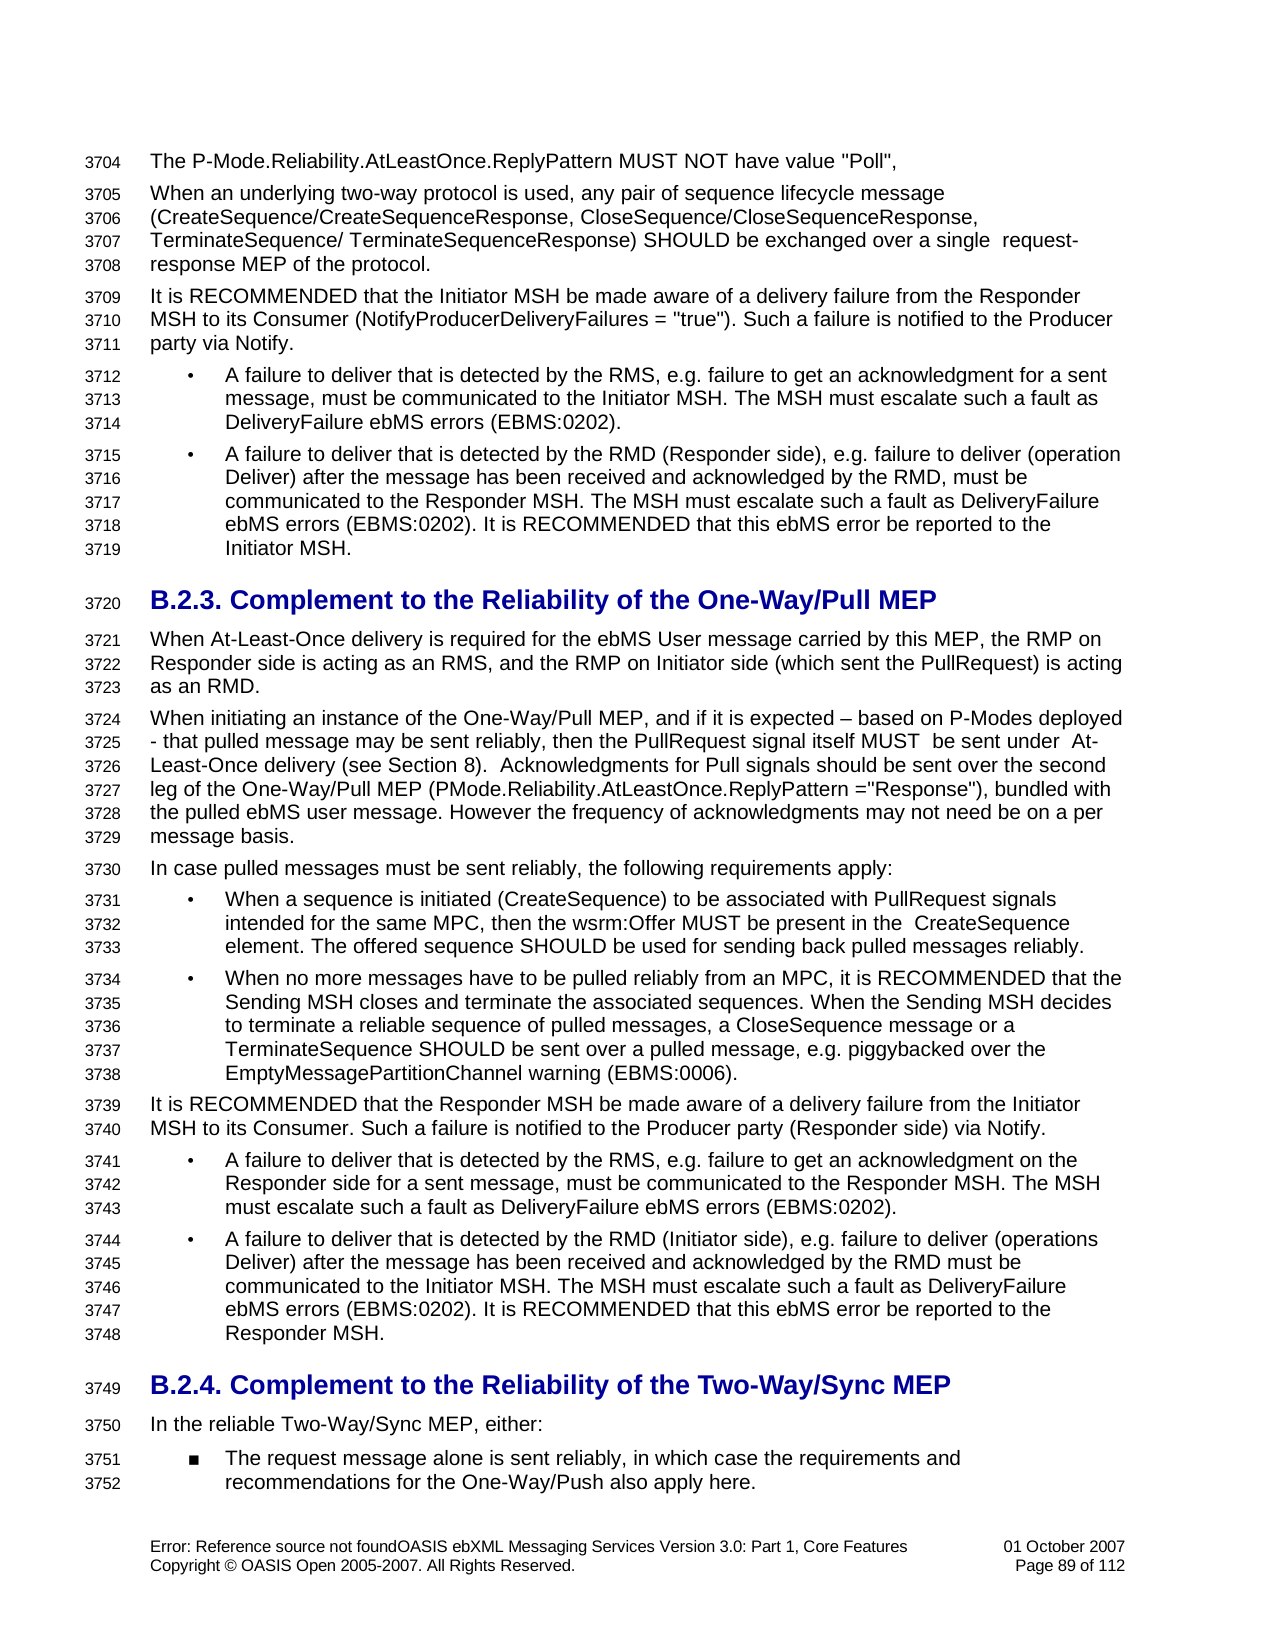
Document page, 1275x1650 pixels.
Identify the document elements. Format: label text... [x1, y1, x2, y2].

list When a sequence is initiated (CreateSequence) to be associated with PullRequest signals intended for the same MPC, then the wsrm:Offer MUST be present in the CreateSequence element. The offered sequence SHOULD be used for sending back pulled messages reliably. [187, 888, 1125, 958]
list A failure to deliver that is detected by the RMS, e.g. failure to get an acknowledgment for a sent message, must be communicated to the Initiator MSH. The MSH must escalate such a fault as DeliveryFailure ebMS errors (EBMS:0202). [187, 363, 1125, 434]
text In the reliable Two-Way/Sync MEP, either: [150, 1412, 1125, 1436]
subtitle Complement to the Reliability of the One-Way/Pull MEP [150, 585, 1125, 615]
list The request message alone is sent reliably, in which case the requirements and recommendations for the One-Way/Push also apply here. [187, 1444, 1125, 1494]
text When At-Least-Once delivery is required for the ebMS User message carried by this MEP, the RMP on Responder side is acting as an RMS, and the RMP on Initiator side (which sent the PullRequest) is acting as an RMD. [150, 627, 1125, 698]
subtitle Complement to the Reliability of the Two-Way/Sync MEP [150, 1370, 1125, 1400]
text It is RECOMMENDED that the Initiator MSH be made aware of a delivery failure from the Responder MSH to its Consumer (NotifyProducerDeliveryFailures = "true"). Such a failure is notified to the Producer party via Notify. [150, 284, 1125, 355]
list A failure to deliver that is detected by the RMD (Responder side), e.g. failure to deliver (operation Deliver) after the message has been received and acknowledged by the RMD, must be communicated to the Responder MSH. The MSH must escalate such a fault as DeliveryFailure ebMS errors (EBMS:0202). It is RECOMMENDED that this ebMS error be reported to the Initiator MSH. [187, 442, 1125, 560]
text It is RECOMMENDED that the Responder MSH be made aware of a delivery failure from the Initiator MSH to its Consumer. Such a failure is notified to the Producer party (Responder side) via Notify. [150, 1093, 1125, 1140]
text When initiating an instance of the One-Way/Pull MEP, and if it is expected – based on P-Modes deployed - that pulled message may be sent reliably, then the PullRequest signal itself MUST be sent under At-Least-Once delivery (see Section 8). Acknowledgments for Pull signals should be sent over the second leg of the One-Way/Pull MEP (PMode.Reliability.AtLeastOnce.ReplyPattern ="Response"), bundled with the pulled ebMS user message. However the frequency of acknowledgments may not need be on a per message basis. [150, 706, 1125, 848]
text The P-Mode.Reliability.AtLeastOnce.ReplyPattern MUST NOT have value "Poll", [150, 150, 1125, 173]
list A failure to deliver that is detected by the RMS, e.g. failure to get an acknowledgment on the Responder side for a sent message, must be communicated to the Responder MSH. The MSH must escalate such a fault as DeliveryFailure ebMS errors (EBMS:0202). [187, 1148, 1125, 1219]
text In case pulled messages must be sent reliably, the following requirements apply: [150, 856, 1125, 879]
list A failure to deliver that is detected by the RMD (Initiator side), e.g. failure to deliver (operations Deliver) after the message has been received and acknowledged by the RMD must be communicated to the Initiator MSH. The MSH must escalate such a fault as DeliveryFailure ebMS errors (EBMS:0202). It is RECOMMENDED that this ebMS error be reported to the Responder MSH. [187, 1227, 1125, 1345]
text When an underlying two-way protocol is used, any pair of sequence lifecycle message (CreateSequence/CreateSequenceResponse, CloseSequence/CloseSequenceResponse, TerminateSequence/ TerminateSequenceResponse) SHOULD be exchanged over a single request-response MEP of the protocol. [150, 182, 1125, 276]
list When no more messages have to be pulled reliably from an MPC, it is RECOMMENDED that the Sending MSH closes and terminate the associated sequences. When the Sending MSH decides to terminate a reliable sequence of pulled messages, a CloseSequence message or a TerminateSequence SHOULD be sent over a pulled message, e.g. piggybacked over the EmptyMessagePartitionChannel warning (EBMS:0006). [187, 967, 1125, 1084]
